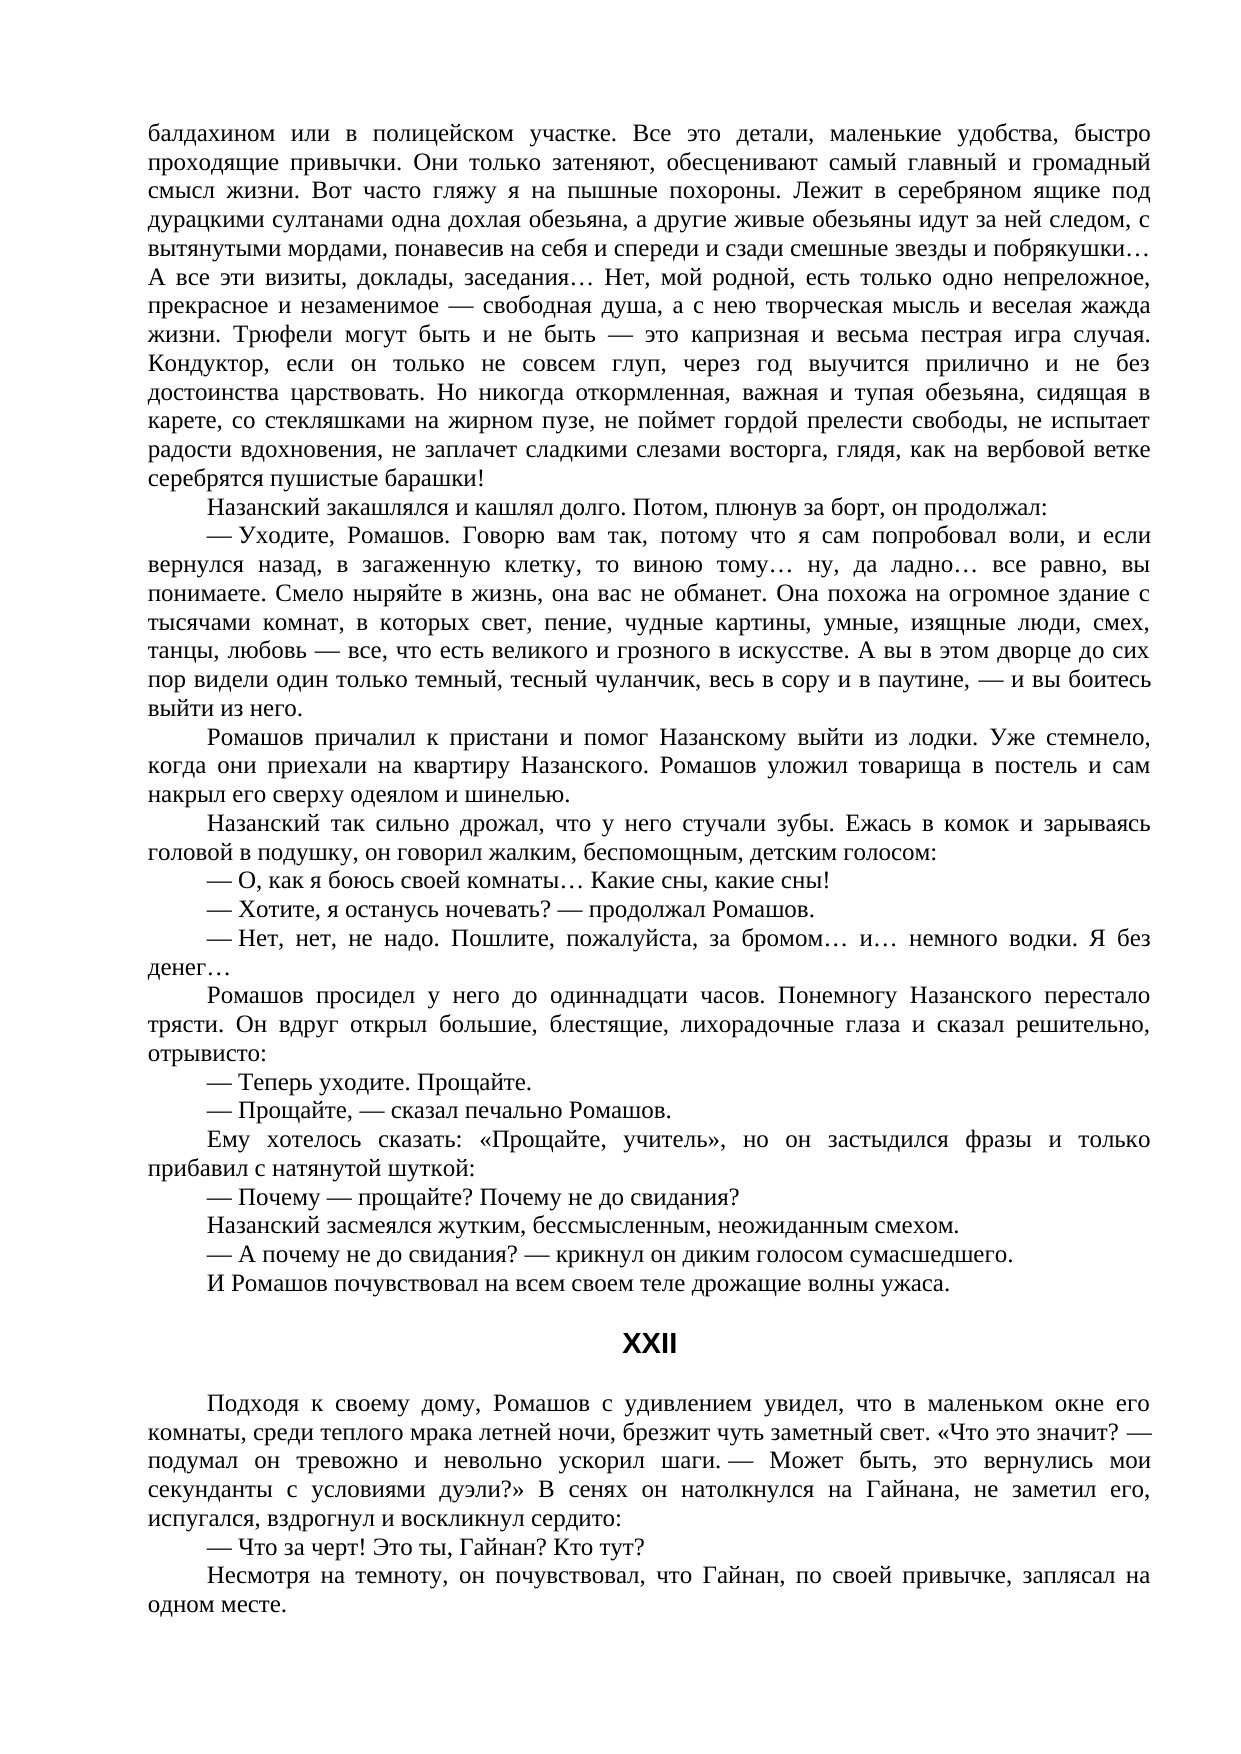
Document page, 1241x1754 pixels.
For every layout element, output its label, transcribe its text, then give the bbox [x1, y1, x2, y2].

text Назанский закашлялся и кашлял долго. Потом, плюнув за борт, он продолжал: [148, 492, 1152, 521]
text Ромашов просидел у него до одиннадцати часов. Понемногу Назанского перестало трясти. Он вдруг открыл большие, блестящие, лихорадочные глаза и сказал решительно, отрывисто: [148, 981, 1152, 1067]
text — Уходите, Ромашов. Говорю вам так, потому что я сам попробовал воли, и если вернулся назад, в загаженную клетку, то виною тому… ну, да ладно… все равно, вы понимаете. Смело ныряйте в жизнь, она вас не обманет. Она похожа на огромное здание с тысячами комнат, в которых свет, пение, чудные картины, умные, изящные люди, смех, танцы, любовь — все, что есть великого и грозного в искусстве. А вы в этом дворце до сих пор видели один только темный, тесный чуланчик, весь в сору и в паутине, — и вы боитесь выйти из него. [148, 521, 1152, 722]
text Назанский засмеялся жутким, бессмысленным, неожиданным смехом. [148, 1211, 1152, 1239]
text — Почему — прощайте? Почему не до свидания? [148, 1182, 1152, 1211]
text Несмотря на темноту, он почувствовал, что Гайнан, по своей привычке, заплясал на одном месте. [148, 1560, 1152, 1618]
text — Теперь уходите. Прощайте. [148, 1067, 1152, 1096]
text Подходя к своему дому, Ромашов с удивлением увидел, что в маленьком окне его комнаты, среди теплого мрака летней ночи, брезжит чуть заметный свет. «Что это значит? — подумал он тревожно и невольно ускорил шаги. — Может быть, это вернулись мои секунданты с условиями дуэли?» В сенях он натолкнулся на Гайнана, не заметил его, испугался, вздрогнул и воскликнул сердито: [148, 1388, 1152, 1532]
text И Ромашов почувствовал на всем своем теле дрожащие волны ужаса. [148, 1268, 1152, 1297]
text — Что за черт! Это ты, Гайнан? Кто тут? [148, 1532, 1152, 1560]
text — О, как я боюсь своей комнаты… Какие сны, какие сны! [148, 866, 1152, 894]
text балдахином или в полицейском участке. Все это детали, маленькие удобства, быстро проходящие привычки. Они только затеняют, обесценивают самый главный и громадный смысл жизни. Вот часто гляжу я на пышные похороны. Лежит в серебряном ящике под дурацкими султанами одна дохлая обезьяна, а другие живые обезьяны идут за ней следом, с вытянутыми мордами, понавесив на себя и спереди и сзади смешные звезды и побрякушки… А все эти визиты, доклады, заседания… Нет, мой родной, есть только одно непреложное, прекрасное и незаменимое — свободная душа, а с нею творческая мысль и веселая жажда жизни. Трюфели могут быть и не быть — это капризная и весьма пестрая игра случая. Кондуктор, если он только не совсем глуп, через год выучится прилично и не без достоинства царствовать. Но никогда откормленная, важная и тупая обезьяна, сидящая в карете, со стекляшками на жирном пузе, не поймет гордой прелести свободы, не испытает радости вдохновения, не заплачет сладкими слезами восторга, глядя, как на вербовой ветке серебрятся пушистые барашки! [148, 118, 1152, 492]
text — Нет, нет, не надо. Пошлите, пожалуйста, за бромом… и… немного водки. Я без денег… [148, 923, 1152, 981]
text Ромашов причалил к пристани и помог Назанскому выйти из лодки. Уже стемнело, когда они приехали на квартиру Назанского. Ромашов уложил товарища в постель и сам накрыл его сверху одеялом и шинелью. [148, 722, 1152, 808]
text — Хотите, я останусь ночевать? — продолжал Ромашов. [148, 894, 1152, 923]
text Ему хотелось сказать: «Прощайте, учитель», но он застыдился фразы и только прибавил с натянутой шуткой: [148, 1124, 1152, 1182]
text — А почему не до свидания? — крикнул он диким голосом сумасшедшего. [148, 1239, 1152, 1268]
text — Прощайте, — сказал печально Ромашов. [148, 1096, 1152, 1124]
text Назанский так сильно дрожал, что у него стучали зубы. Ежась в комок и зарываясь головой в подушку, он говорил жалким, беспомощным, детским голосом: [148, 808, 1152, 866]
subtitle XXII [148, 1326, 1152, 1359]
